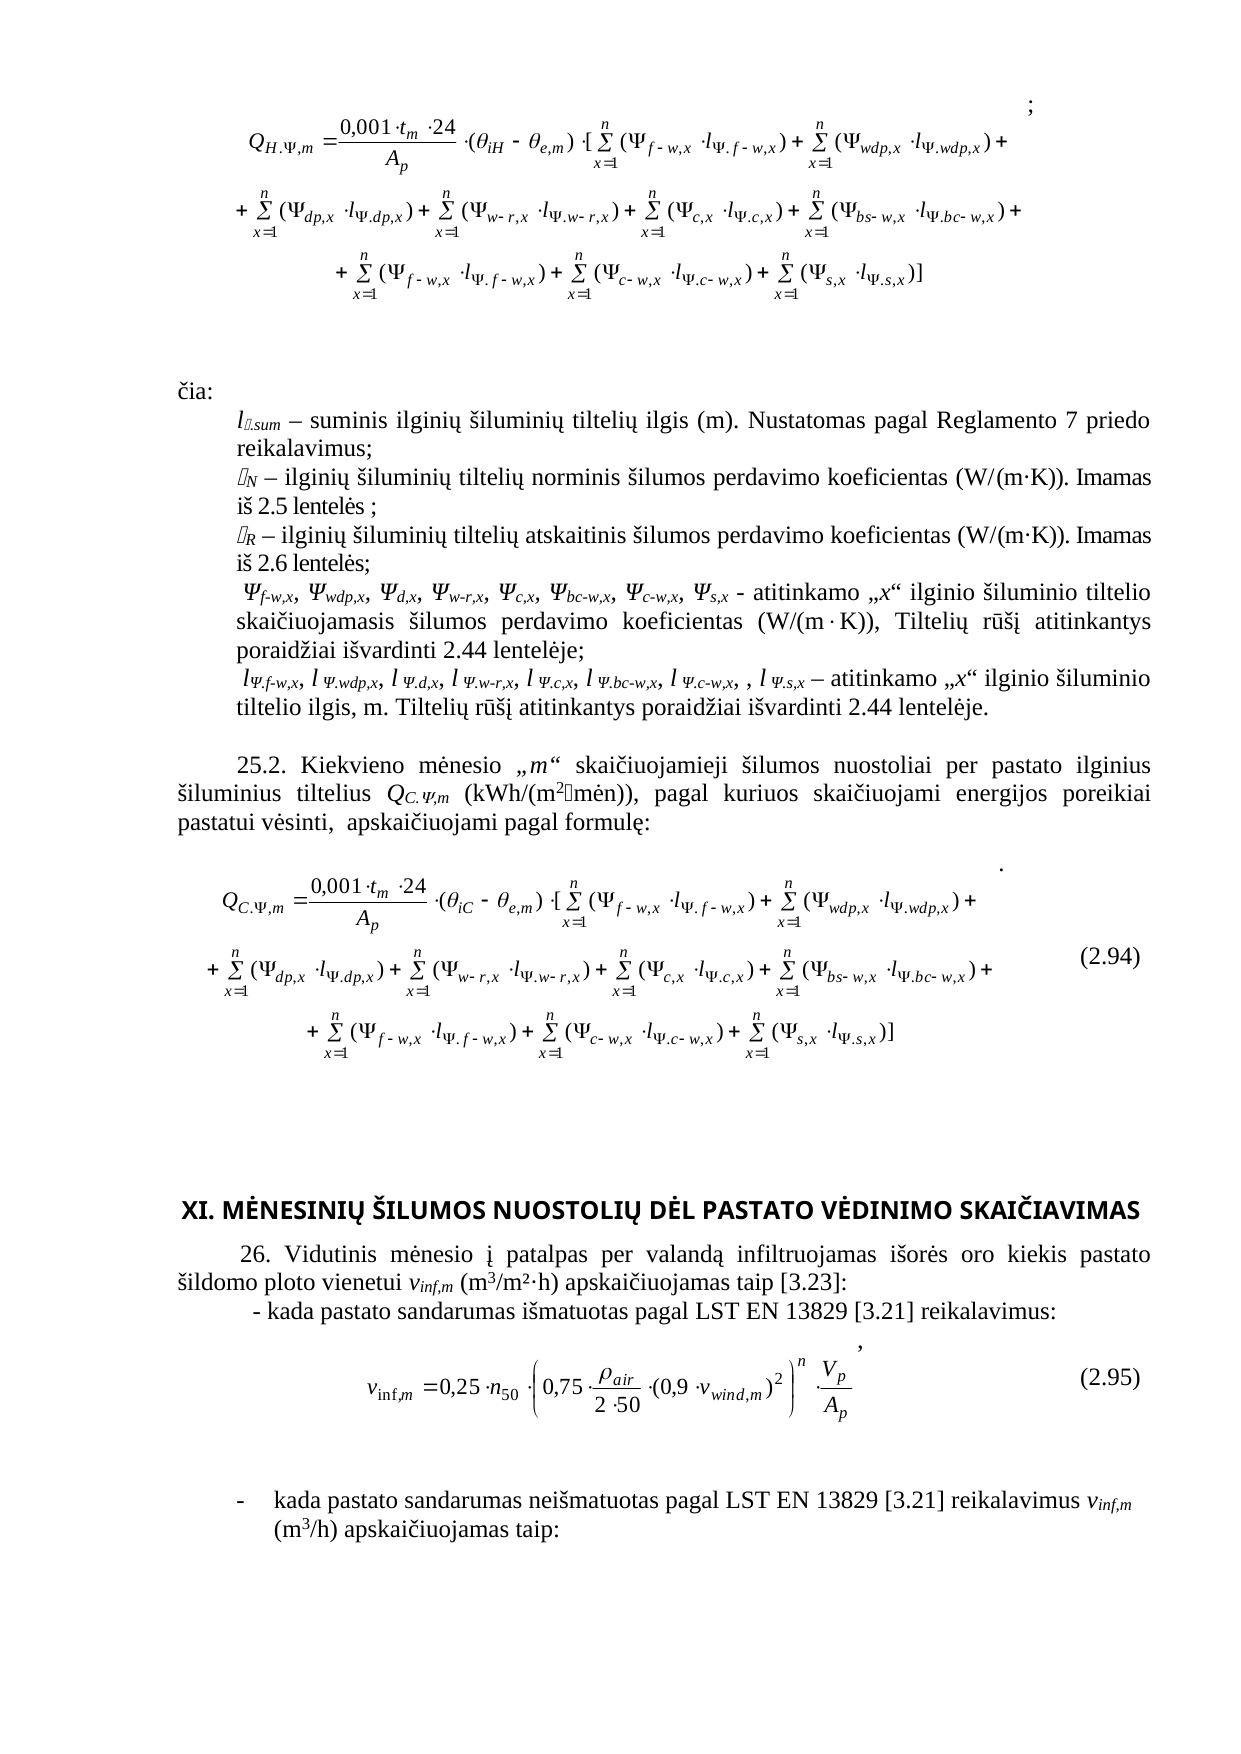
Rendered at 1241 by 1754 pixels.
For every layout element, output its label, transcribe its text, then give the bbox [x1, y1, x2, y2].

text Ψf-w,x, Ψwdp,x, Ψd,x, Ψw-r,x, Ψc,x, Ψbc-w,x, Ψc-w,x, Ψs,x - atitinkamo „x“ ilginio šiluminio tiltelio skaičiuojamasis šilumos perdavimo koeficientas (W/(mK)), Tiltelių rūšį atitinkantys poraidžiai išvardinti 2.44 lentelėje; [236, 577, 1152, 663]
text - kada pastato sandarumas neišmatuotas pagal LST EN 13829 [3.21] reikalavimus vinf,m (m3/h) apskaičiuojamas taip: [236, 1486, 1152, 1543]
text N – ilginių šiluminių tiltelių norminis šilumos perdavimo koeficientas (W/(m·K)). Imamas iš 2.5 lentelės ; [237, 462, 1152, 520]
table_header (2.95) [1049, 1325, 1152, 1428]
table_header , [177, 1325, 1049, 1428]
text - kada pastato sandarumas išmatuotas pagal LST EN 13829 [3.21] reikalavimus: [177, 1296, 1152, 1325]
text 26. Vidutinis mėnesio į patalpas per valandą infiltruojamas išorės oro kiekis pastato šildomo ploto vienetui νinf,m (m3/m²·h) apskaičiuojamas taip [3.23]: [177, 1239, 1152, 1296]
text lΨ.f-w,x, l Ψ.wdp,x, l Ψ.d,x, l Ψ.w-r,x, l Ψ.c,x, l Ψ.bc-w,x, l Ψ.c-w,x, , l Ψ.s,x – atitinkamo „x“ ilginio šiluminio tiltelio ilgis, m. Tiltelių rūšį atitinkantys poraidžiai išvardinti 2.44 lentelėje. [236, 663, 1152, 721]
table_header [1089, 89, 1174, 318]
table_header (2.94) [1030, 836, 1152, 1078]
text l.sum – suminis ilginių šiluminių tiltelių ilgis (m). Nustatomas pagal Reglamento 7 priedo reikalavimus; [237, 405, 1152, 462]
text čia: [177, 376, 1152, 405]
text 25.2. Kiekvieno mėnesio „m“ skaičiuojamieji šilumos nuostoliai per pastato ilginius šiluminius tiltelius QC.,m (kWh/(m2mėn)), pagal kuriuos skaičiuojami energijos poreikiai pastatui vėsinti, apskaičiuojami pagal formulę: [177, 750, 1152, 836]
table_header . [177, 836, 1030, 1078]
text R – ilginių šiluminių tiltelių atskaitinis šilumos perdavimo koeficientas (W/(m·K)). Imamas iš 2.6 lentelės; [236, 520, 1152, 577]
table_header ; [177, 89, 1088, 318]
text XI. Mėnesinių Šilumos nuostolių dėl pastato vėdinimo skaičiavimas [177, 1193, 1152, 1227]
